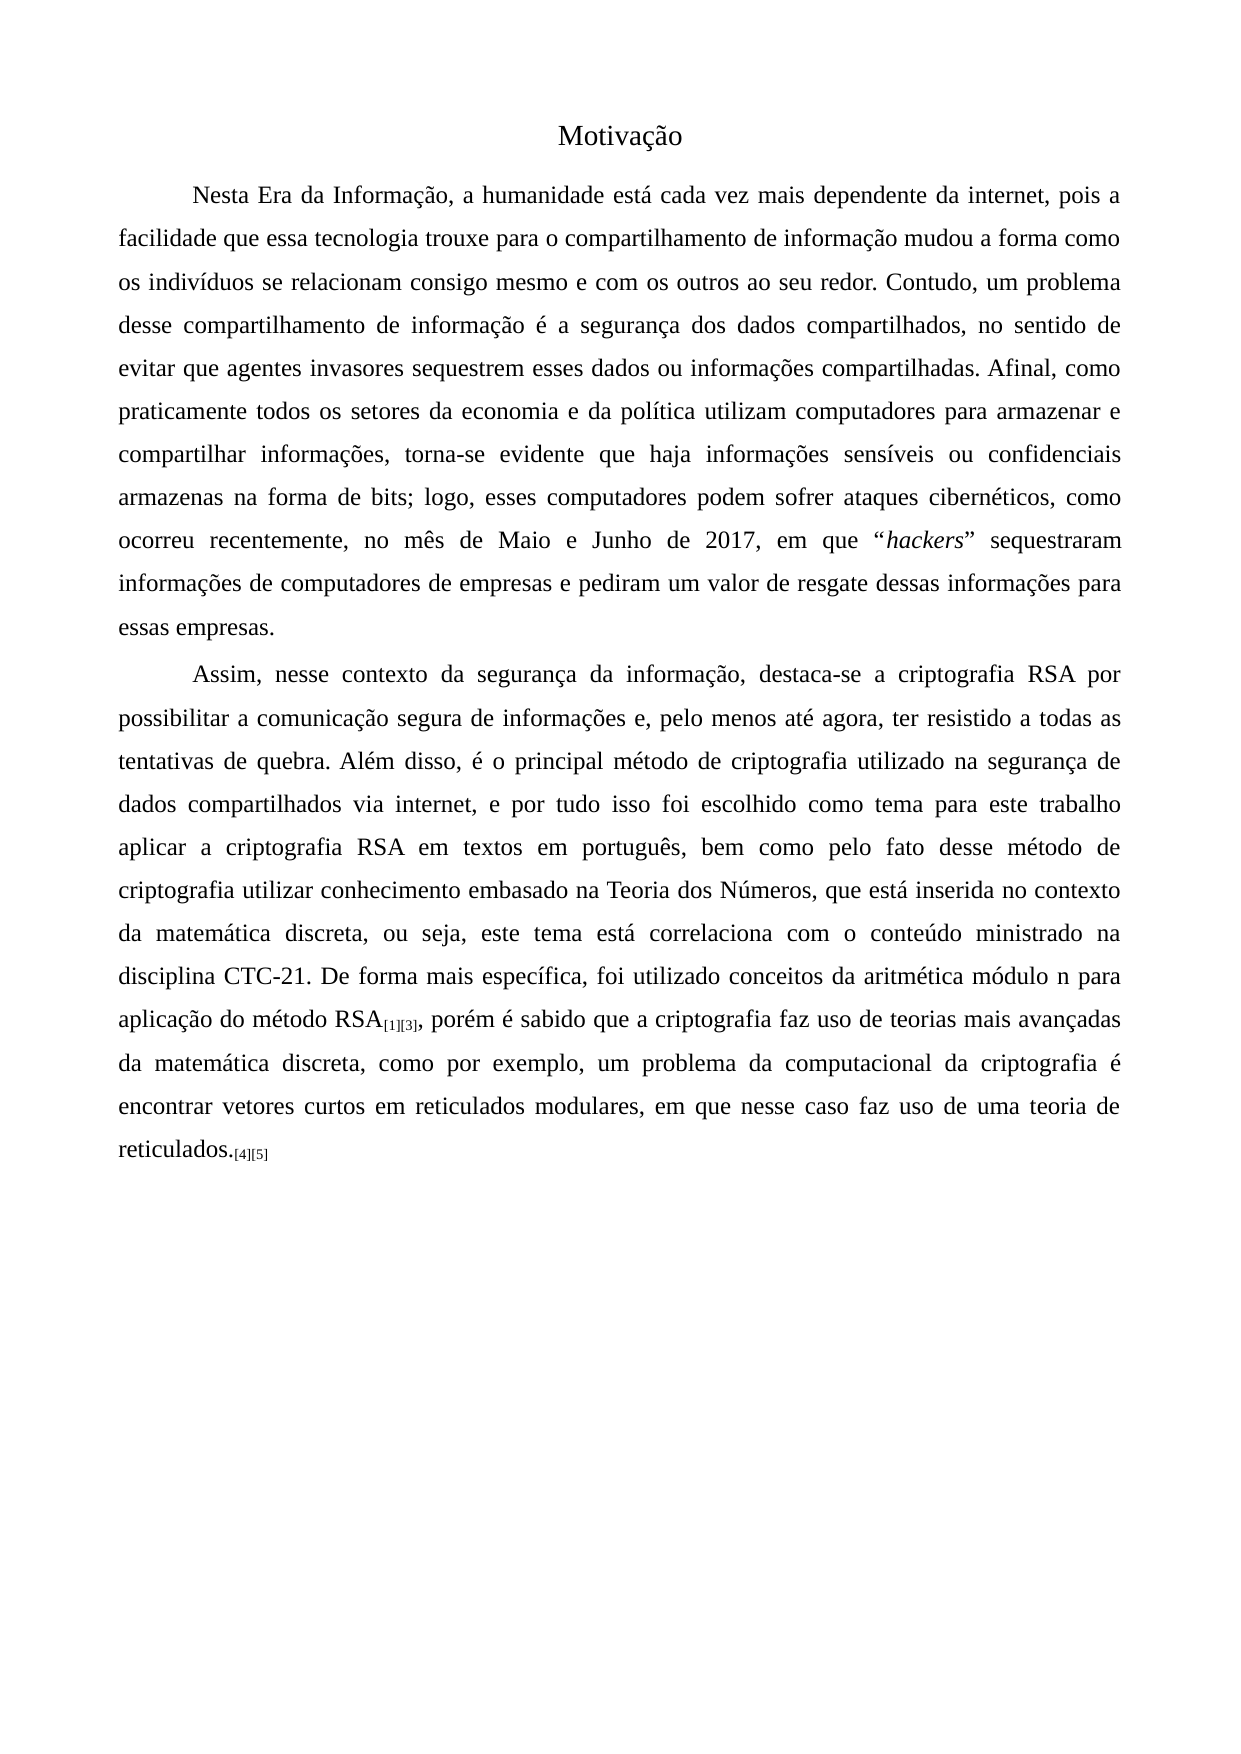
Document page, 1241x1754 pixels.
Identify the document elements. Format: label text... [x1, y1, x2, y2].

text Motivação [118, 118, 1122, 152]
text Assim, nesse contexto da segurança da informação, destaca-se a criptografia RSA por possibilitar a comunicação segura de informações e, pelo menos até agora, ter resistido a todas as tentativas de quebra. Além disso, é o principal método de criptografia utilizado na segurança de dados compartilhados via internet, e por tudo isso foi escolhido como tema para este trabalho aplicar a criptografia RSA em textos em português, bem como pelo fato desse método de criptografia utilizar conhecimento embasado na Teoria dos Números, que está inserida no contexto da matemática discreta, ou seja, este tema está correlaciona com o conteúdo ministrado na disciplina CTC-21. De forma mais específica, foi utilizado conceitos da aritmética módulo n para aplicação do método RSA[1][3], porém é sabido que a criptografia faz uso de teorias mais avançadas da matemática discreta, como por exemplo, um problema da computacional da criptografia é encontrar vetores curtos em reticulados modulares, em que nesse caso faz uso de uma teoria de reticulados.[4][5] [118, 655, 1122, 1163]
text Nesta Era da Informação, a humanidade está cada vez mais dependente da internet, pois a facilidade que essa tecnologia trouxe para o compartilhamento de informação mudou a forma como os indivíduos se relacionam consigo mesmo e com os outros ao seu redor. Contudo, um problema desse compartilhamento de informação é a segurança dos dados compartilhados, no sentido de evitar que agentes invasores sequestrem esses dados ou informações compartilhadas. Afinal, como praticamente todos os setores da economia e da política utilizam computadores para armazenar e compartilhar informações, torna-se evidente que haja informações sensíveis ou confidenciais armazenas na forma de bits; logo, esses computadores podem sofrer ataques cibernéticos, como ocorreu recentemente, no mês de Maio e Junho de 2017, em que “hackers” sequestraram informações de computadores de empresas e pediram um valor de resgate dessas informações para essas empresas. [118, 180, 1122, 640]
